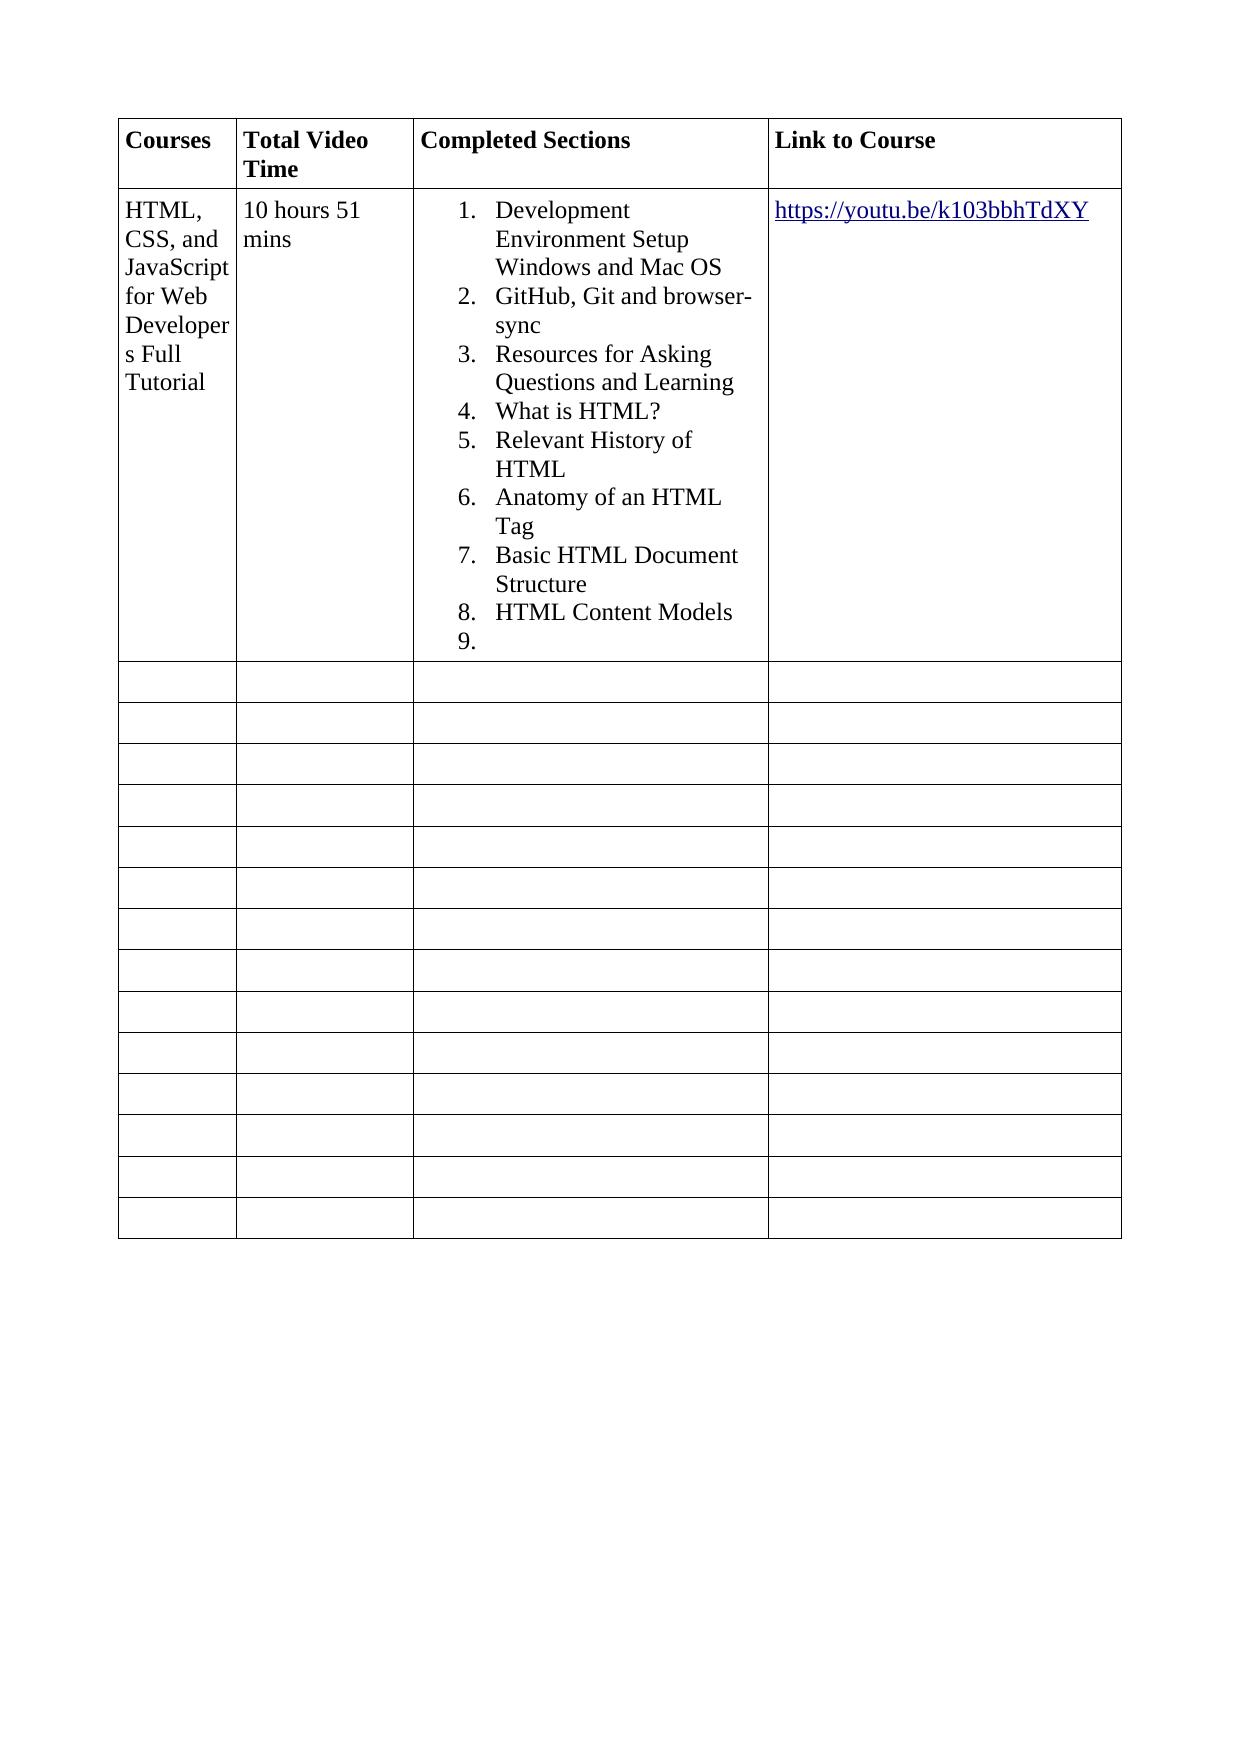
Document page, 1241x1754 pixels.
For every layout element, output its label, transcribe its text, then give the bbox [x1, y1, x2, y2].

table_cell [414, 950, 768, 991]
table_cell [237, 1115, 413, 1156]
table_cell [414, 1115, 768, 1156]
table_cell [237, 1074, 413, 1114]
table_cell [237, 1157, 413, 1197]
table_cell [769, 744, 1121, 784]
table_cell [237, 785, 413, 826]
table_header Courses [119, 119, 236, 188]
table_cell [769, 1115, 1121, 1156]
table_cell [414, 992, 768, 1032]
table_cell [769, 703, 1121, 743]
table_cell [769, 1198, 1121, 1238]
table_cell [769, 1033, 1121, 1073]
table_cell [414, 662, 768, 702]
table_cell [414, 703, 768, 743]
table_cell [119, 1033, 236, 1073]
table_cell [769, 950, 1121, 991]
table_cell [414, 1157, 768, 1197]
table_cell [414, 1074, 768, 1114]
table_cell [119, 827, 236, 867]
table_cell [769, 827, 1121, 867]
table_cell [769, 1074, 1121, 1114]
table_cell [414, 744, 768, 784]
table_cell [769, 992, 1121, 1032]
table_cell 10 hours 51 mins [237, 189, 413, 661]
table_cell [119, 868, 236, 908]
table_cell [237, 1198, 413, 1238]
table_cell [119, 1115, 236, 1156]
table_cell [237, 662, 413, 702]
table_cell [119, 703, 236, 743]
table_cell [119, 950, 236, 991]
table_cell [119, 744, 236, 784]
table_cell [237, 992, 413, 1032]
table_cell [414, 1033, 768, 1073]
table_cell [414, 909, 768, 949]
table_cell Development Environment Setup Windows and Mac OS GitHub, Git and browser-sync Resources for Asking Questions and Learning What is HTML? Relevant History of HTML Anatomy of an HTML Tag Basic HTML Document Structure HTML Content Models [414, 189, 768, 661]
table_cell [237, 1033, 413, 1073]
table_cell [414, 1198, 768, 1238]
table_cell https://youtu.be/k103bbhTdXY [769, 189, 1121, 661]
table_cell [237, 744, 413, 784]
table_header Total Video Time [237, 119, 413, 188]
table_cell [237, 950, 413, 991]
table_cell [237, 868, 413, 908]
table_cell [237, 909, 413, 949]
table_cell [769, 785, 1121, 826]
table_cell [119, 909, 236, 949]
table_cell [769, 1157, 1121, 1197]
table_cell [119, 992, 236, 1032]
table_header Link to Course [769, 119, 1121, 188]
table_cell [237, 703, 413, 743]
table_cell [119, 1074, 236, 1114]
table_cell [769, 909, 1121, 949]
table_cell [414, 785, 768, 826]
table_cell [119, 1157, 236, 1197]
table_cell [119, 785, 236, 826]
table_cell [237, 827, 413, 867]
table_cell [769, 662, 1121, 702]
table_cell HTML, CSS, and JavaScript for Web Developers Full Tutorial [119, 189, 236, 661]
table_cell [119, 662, 236, 702]
table_header Completed Sections [414, 119, 768, 188]
table_cell [414, 827, 768, 867]
table_cell [769, 868, 1121, 908]
table_cell [119, 1198, 236, 1238]
table_cell [414, 868, 768, 908]
